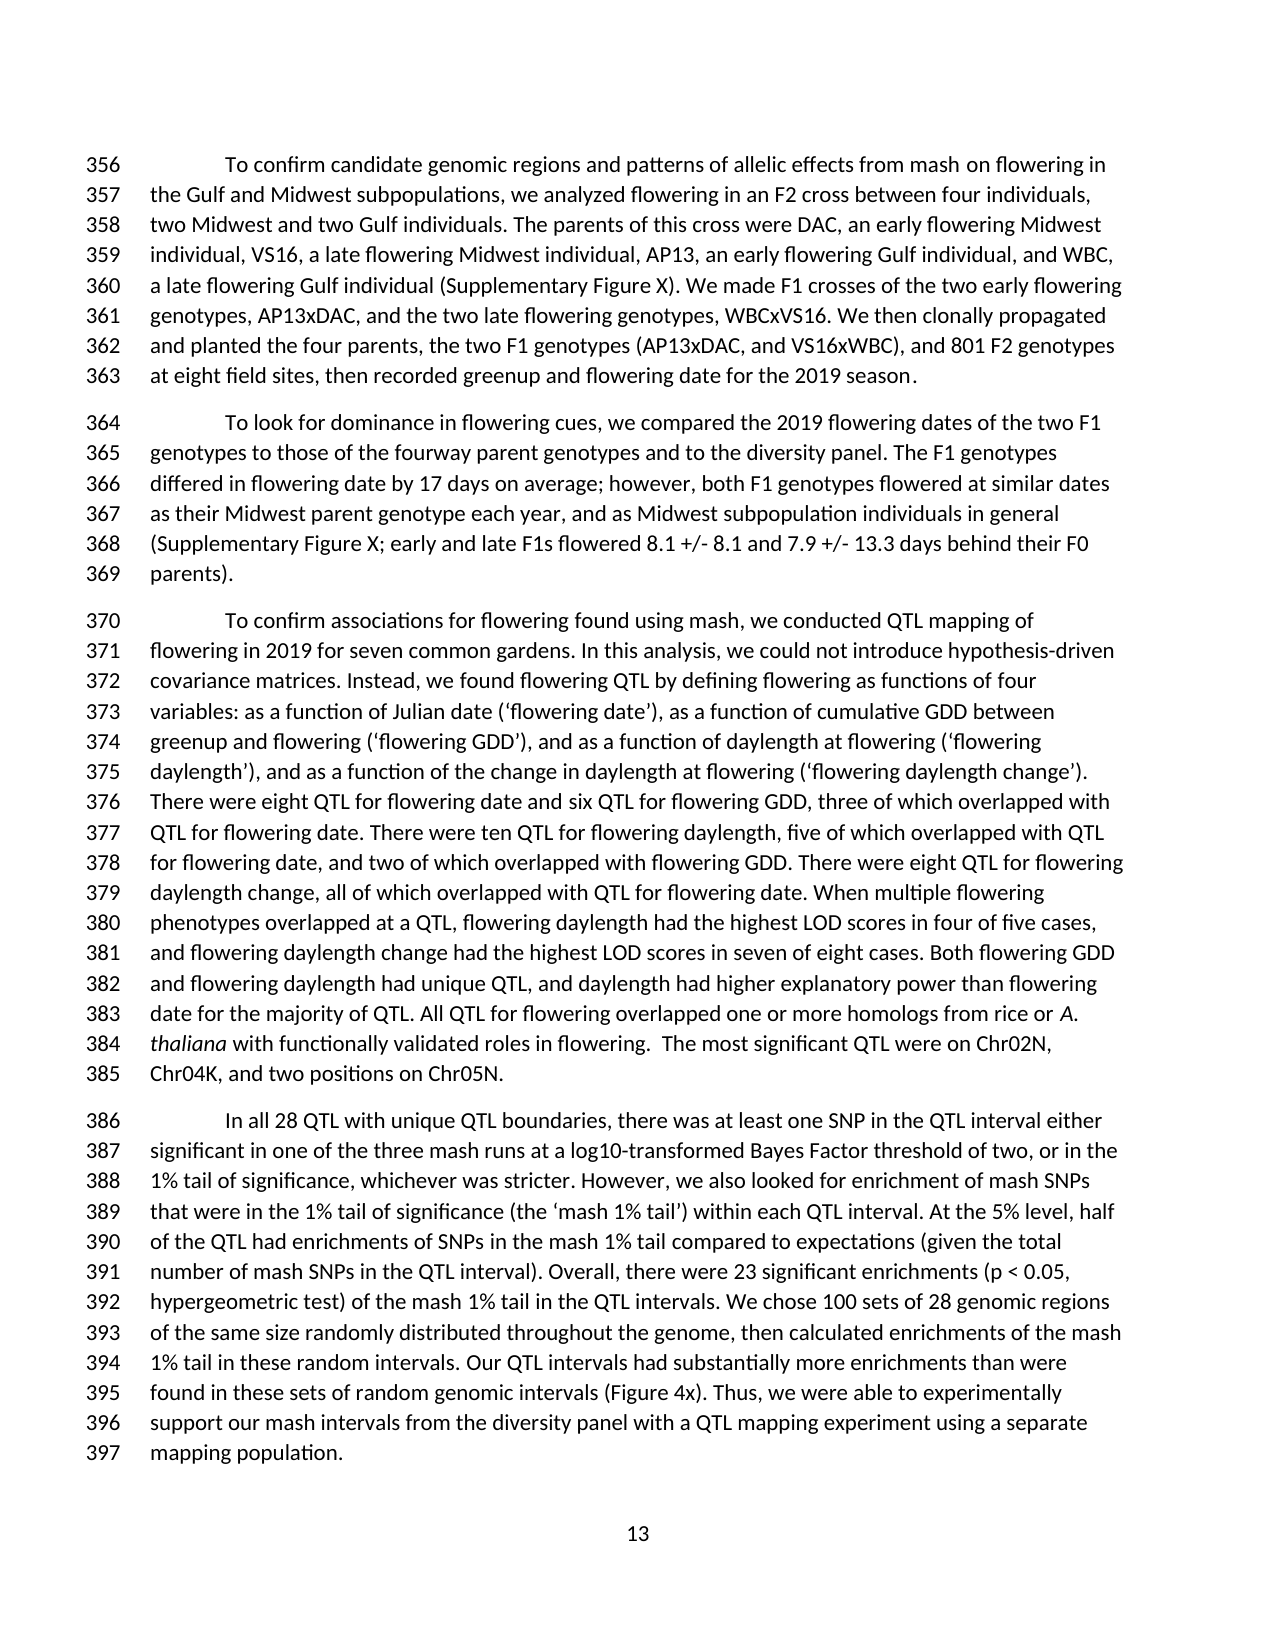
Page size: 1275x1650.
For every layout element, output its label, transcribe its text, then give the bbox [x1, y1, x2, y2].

text To look for dominance in flowering cues, we compared the 2019 flowering dates of the two F1 genotypes to those of the fourway parent genotypes and to the diversity panel. The F1 genotypes differed in flowering date by 17 days on average; however, both F1 genotypes flowered at similar dates as their Midwest parent genotype each year, and as Midwest subpopulation individuals in general (Supplementary Figure X; early and late F1s flowered 8.1 +/- 8.1 and 7.9 +/- 13.3 days behind their F0 parents). [150, 408, 1125, 587]
text In all 28 QTL with unique QTL boundaries, there was at least one SNP in the QTL interval either significant in one of the three mash runs at a log10-transformed Bayes Factor threshold of two, or in the 1% tail of significance, whichever was stricter. However, we also looked for enrichment of mash SNPs that were in the 1% tail of significance (the ‘mash 1% tail’) within each QTL interval. At the 5% level, half of the QTL had enrichments of SNPs in the mash 1% tail compared to expectations (given the total number of mash SNPs in the QTL interval). Overall, there were 23 significant enrichments (p < 0.05, hypergeometric test) of the mash 1% tail in the QTL intervals. We chose 100 sets of 28 genomic regions of the same size randomly distributed throughout the genome, then calculated enrichments of the mash 1% tail in these random intervals. Our QTL intervals had substantially more enrichments than were found in these sets of random genomic intervals (Figure 4x). Thus, we were able to experimentally support our mash intervals from the diversity panel with a QTL mapping experiment using a separate mapping population. [150, 1106, 1125, 1467]
text To confirm associations for flowering found using mash, we conducted QTL mapping of flowering in 2019 for seven common gardens. In this analysis, we could not introduce hypothesis-driven covariance matrices. Instead, we found flowering QTL by defining flowering as functions of four variables: as a function of Julian date (‘flowering date’), as a function of cumulative GDD between greenup and flowering (‘flowering GDD’), and as a function of daylength at flowering (‘flowering daylength’), and as a function of the change in daylength at flowering (‘flowering daylength change’). There were eight QTL for flowering date and six QTL for flowering GDD, three of which overlapped with QTL for flowering date. There were ten QTL for flowering daylength, five of which overlapped with QTL for flowering date, and two of which overlapped with flowering GDD. There were eight QTL for flowering daylength change, all of which overlapped with QTL for flowering date. When multiple flowering phenotypes overlapped at a QTL, flowering daylength had the highest LOD scores in four of five cases, and flowering daylength change had the highest LOD scores in seven of eight cases. Both flowering GDD and flowering daylength had unique QTL, and daylength had higher explanatory power than flowering date for the majority of QTL. All QTL for flowering overlapped one or more homologs from rice or A. thaliana with functionally validated roles in flowering. The most significant QTL were on Chr02N, Chr04K, and two positions on Chr05N. [150, 606, 1125, 1087]
text To confirm candidate genomic regions and patterns of allelic effects from mash on flowering in the Gulf and Midwest subpopulations, we analyzed flowering in an F2 cross between four individuals, two Midwest and two Gulf individuals. The parents of this cross were DAC, an early flowering Midwest individual, VS16, a late flowering Midwest individual, AP13, an early flowering Gulf individual, and WBC, a late flowering Gulf individual (Supplementary Figure X). We made F1 crosses of the two early flowering genotypes, AP13xDAC, and the two late flowering genotypes, WBCxVS16. We then clonally propagated and planted the four parents, the two F1 genotypes (AP13xDAC, and VS16xWBC), and 801 F2 genotypes at eight field sites, then recorded greenup and flowering date for the 2019 season. [150, 150, 1125, 389]
